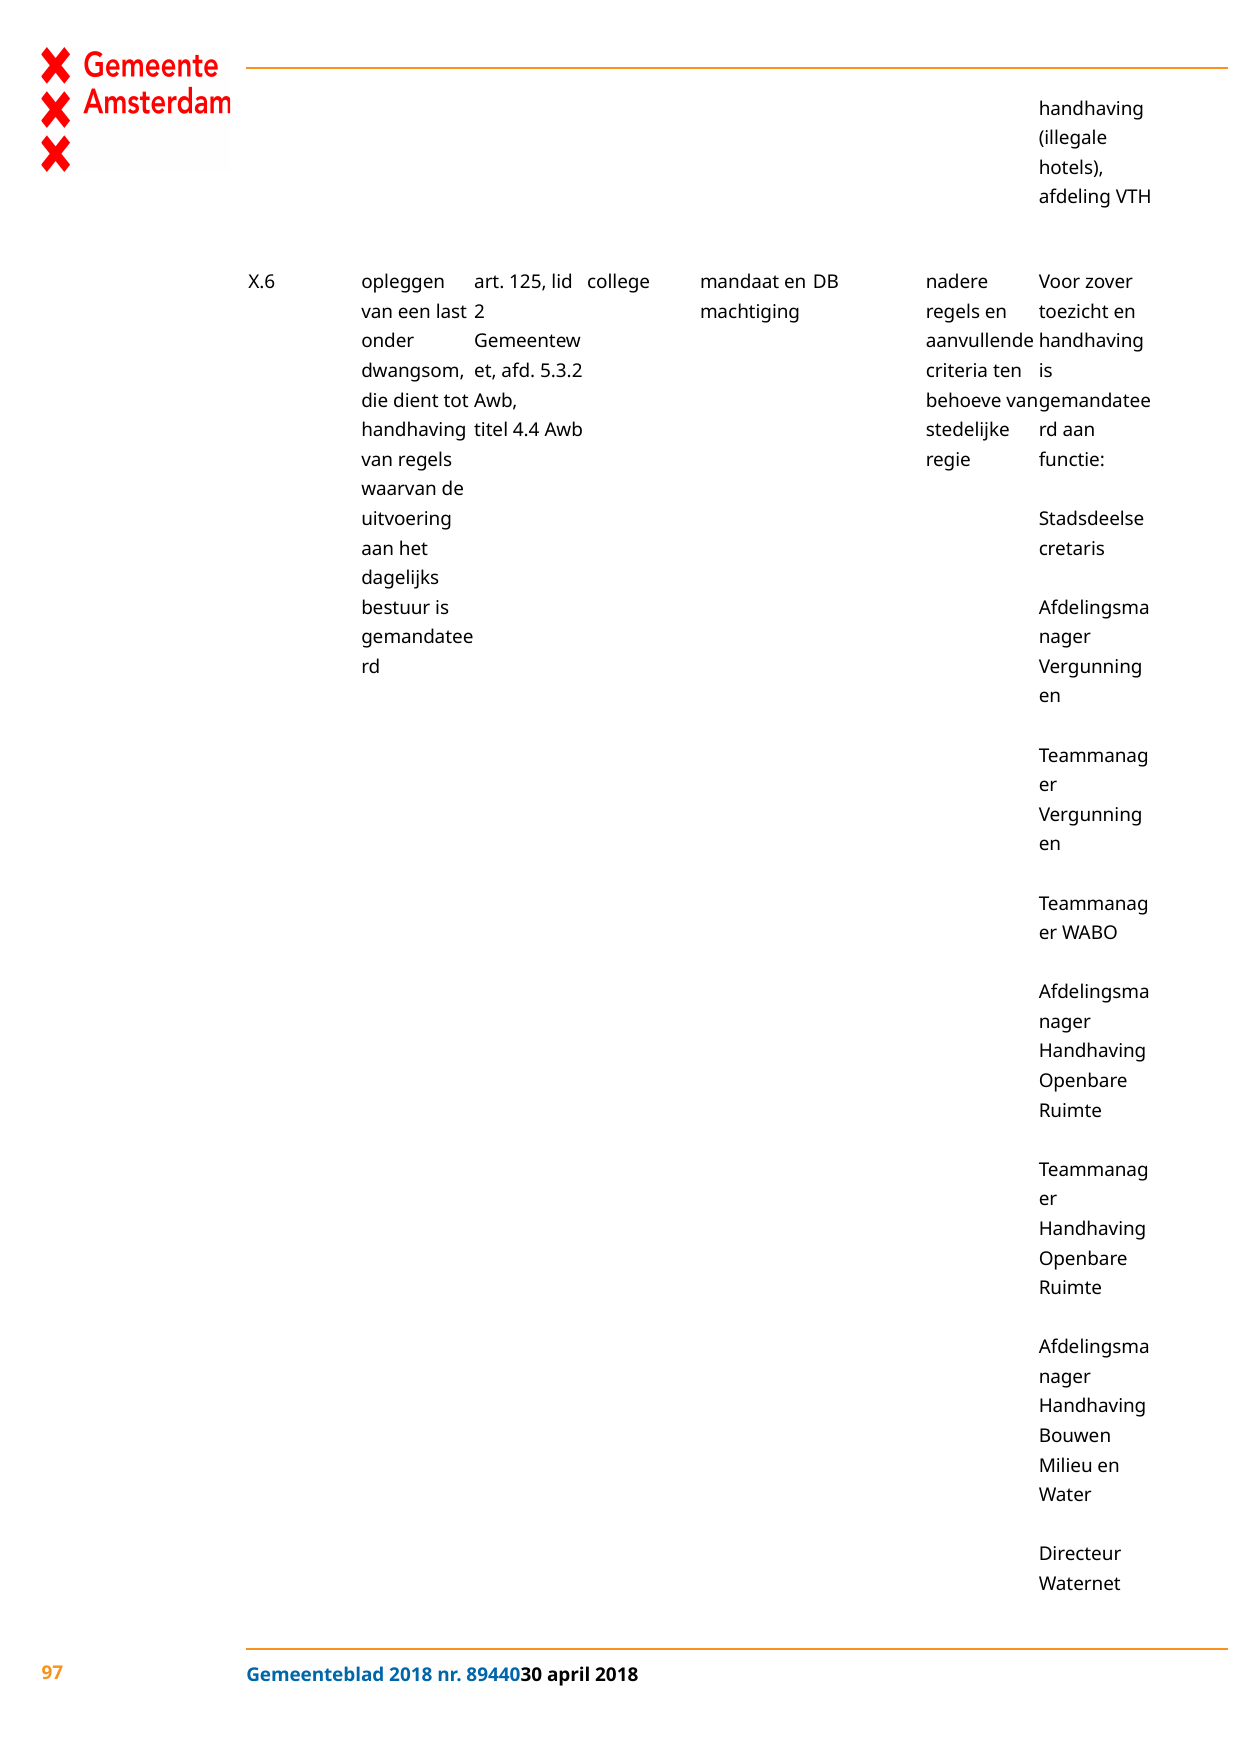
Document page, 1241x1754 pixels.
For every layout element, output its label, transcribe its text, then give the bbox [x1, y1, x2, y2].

table_cell [813, 95, 926, 239]
table_cell handhaving (illegale hotels), afdeling VTH [1039, 95, 1152, 239]
table_cell [248, 95, 361, 239]
table_cell [474, 95, 587, 239]
table_cell Voor zover toezicht en handhaving is gemandateerd aan functie: Stadsdeelsecretaris Afdelingsmanager Vergunningen Teammanager Vergunningen Teammanager WABO Afdelingsmanager Handhaving Openbare Ruimte Teammanager Handhaving Openbare Ruimte Afdelingsmanager Handhaving Bouwen Milieu en Water Directeur Waternet [1039, 239, 1152, 1596]
table_cell opleggen van een last onder dwangsom, die dient tot handhaving van regels waarvan de uitvoering aan het dagelijks bestuur is gemandateerd [361, 239, 474, 1596]
table_cell art. 125, lid 2 Gemeentewet, afd. 5.3.2 Awb, titel 4.4 Awb [474, 239, 587, 1596]
table_cell nadere regels en aanvullende criteria ten behoeve van stedelijke regie [926, 239, 1038, 1596]
table_cell [700, 95, 813, 239]
table_cell mandaat en machtiging [700, 239, 813, 1596]
table_cell [361, 95, 474, 239]
table_cell [587, 95, 700, 239]
table_cell DB [813, 239, 926, 1596]
table_cell college [587, 239, 700, 1596]
table_cell X.6 [248, 239, 361, 1596]
table_cell [926, 95, 1038, 239]
picture [41, 47, 231, 172]
